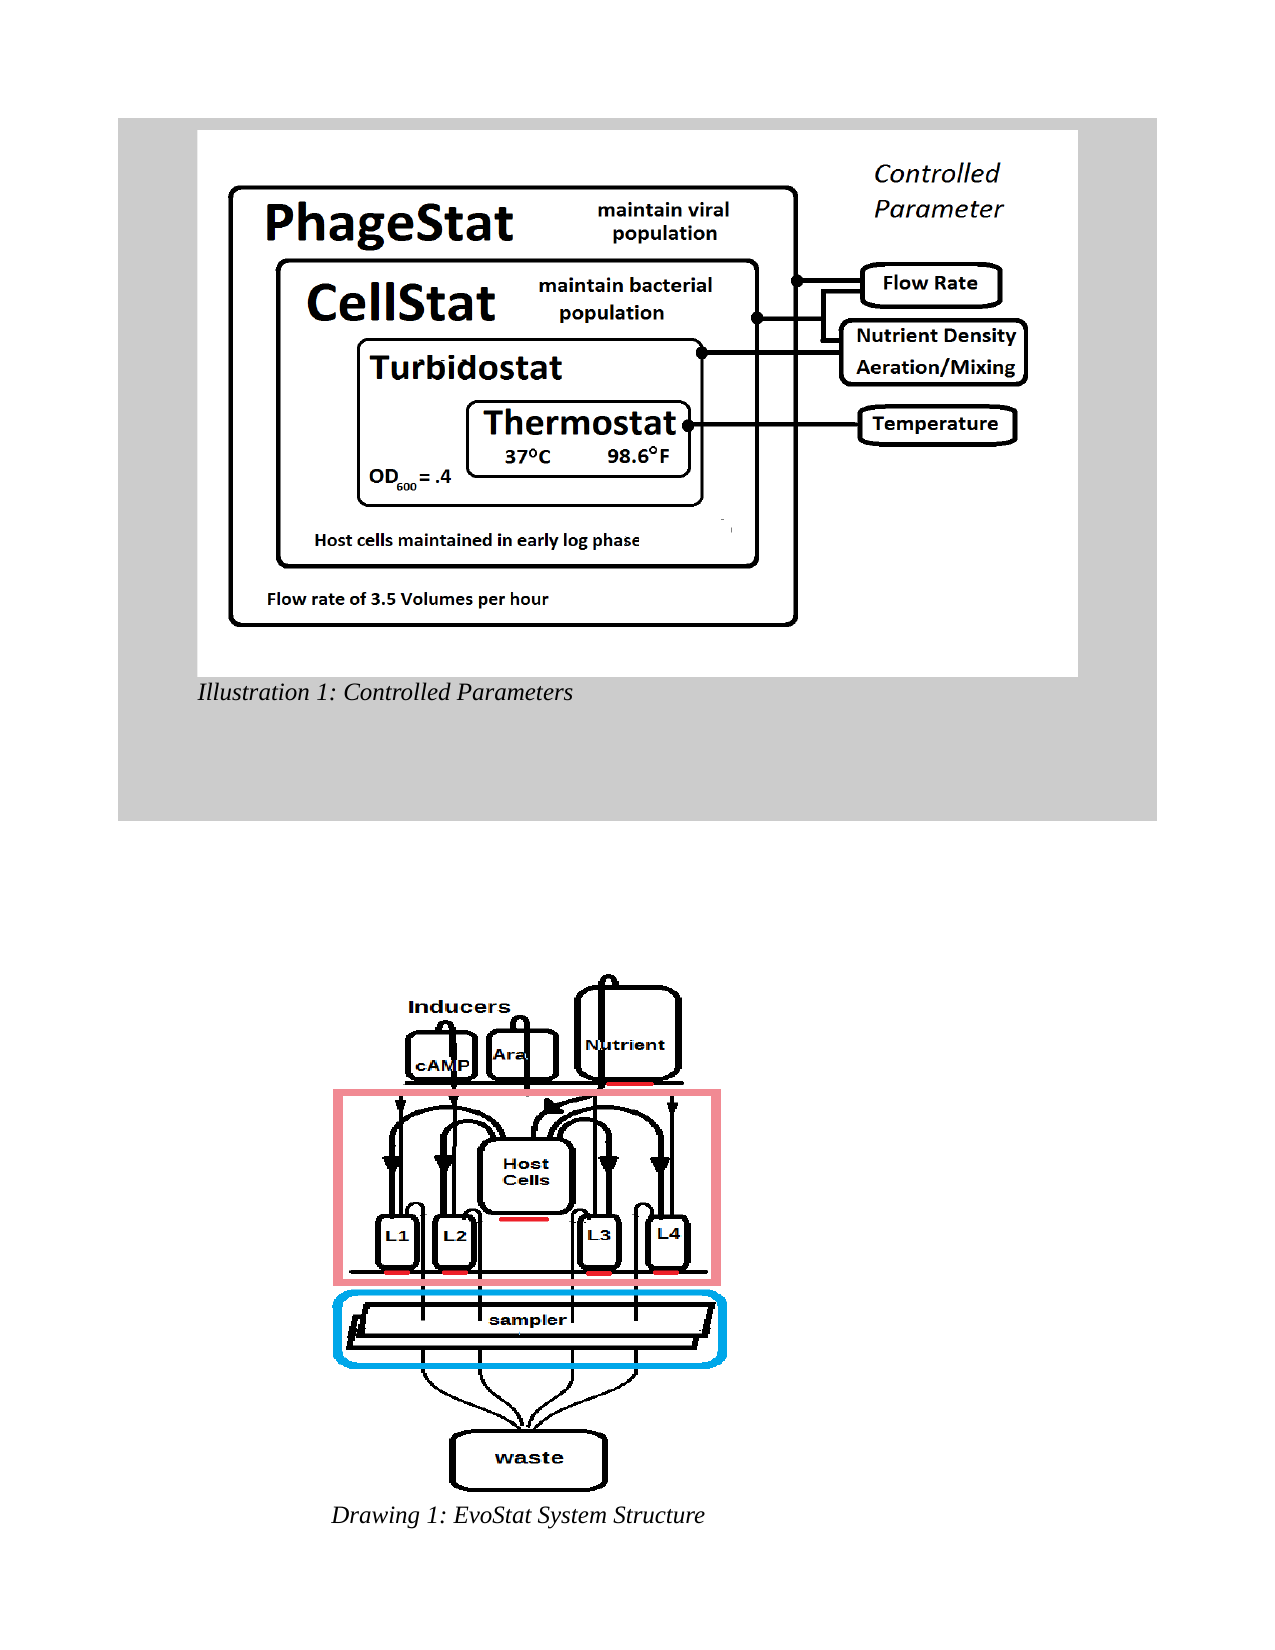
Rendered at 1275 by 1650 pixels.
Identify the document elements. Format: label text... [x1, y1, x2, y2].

picture [331, 966, 729, 1501]
picture [343, 1296, 717, 1362]
text Illustration 1: Controlled Parameters [197, 677, 1078, 706]
picture [197, 130, 1078, 677]
text Drawing 1: EvoStat System Structure [331, 1501, 728, 1529]
